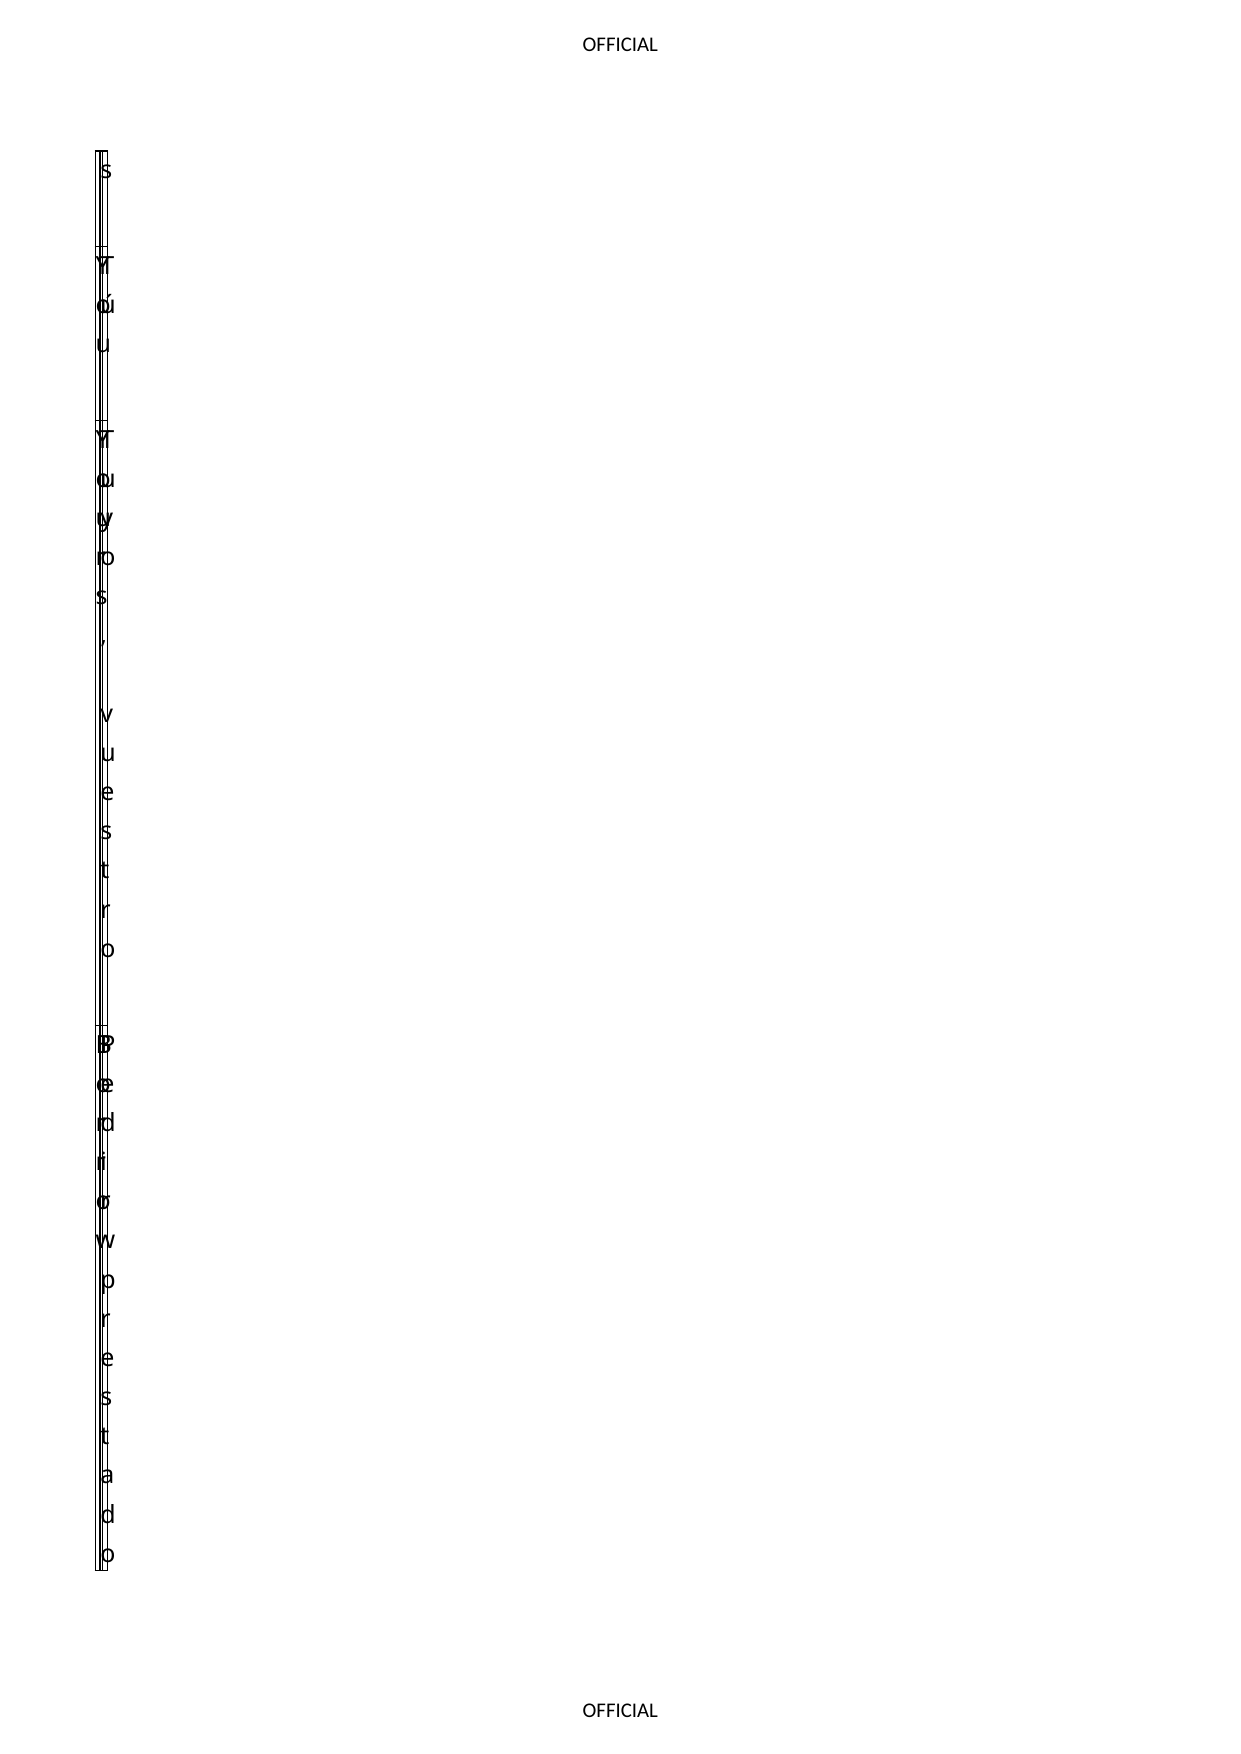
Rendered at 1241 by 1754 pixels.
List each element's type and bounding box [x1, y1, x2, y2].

table_cell [103, 351, 107, 420]
table_cell [103, 263, 107, 301]
table_cell [103, 1053, 107, 1079]
table_cell [103, 1287, 107, 1316]
table_cell [103, 1365, 107, 1392]
table_cell [103, 1316, 107, 1354]
table_cell [103, 152, 107, 165]
table_cell [103, 1443, 107, 1470]
table_cell [103, 313, 107, 350]
table_cell [103, 877, 107, 907]
table_cell [103, 1130, 107, 1196]
table_cell [103, 1405, 107, 1431]
table_cell [103, 760, 107, 788]
table_cell [103, 178, 107, 246]
table_cell [103, 1483, 107, 1511]
table_cell [103, 1092, 107, 1118]
table_cell [103, 437, 107, 475]
table_cell [103, 907, 107, 945]
table_cell [103, 956, 107, 1025]
table_cell [103, 564, 107, 719]
table_cell [103, 718, 107, 759]
table_cell [103, 839, 107, 865]
table_cell [103, 1238, 107, 1276]
table_cell [103, 1522, 107, 1550]
table_cell [103, 1208, 107, 1236]
table_cell [103, 487, 107, 521]
table_cell [103, 529, 107, 552]
table_cell [103, 799, 107, 826]
